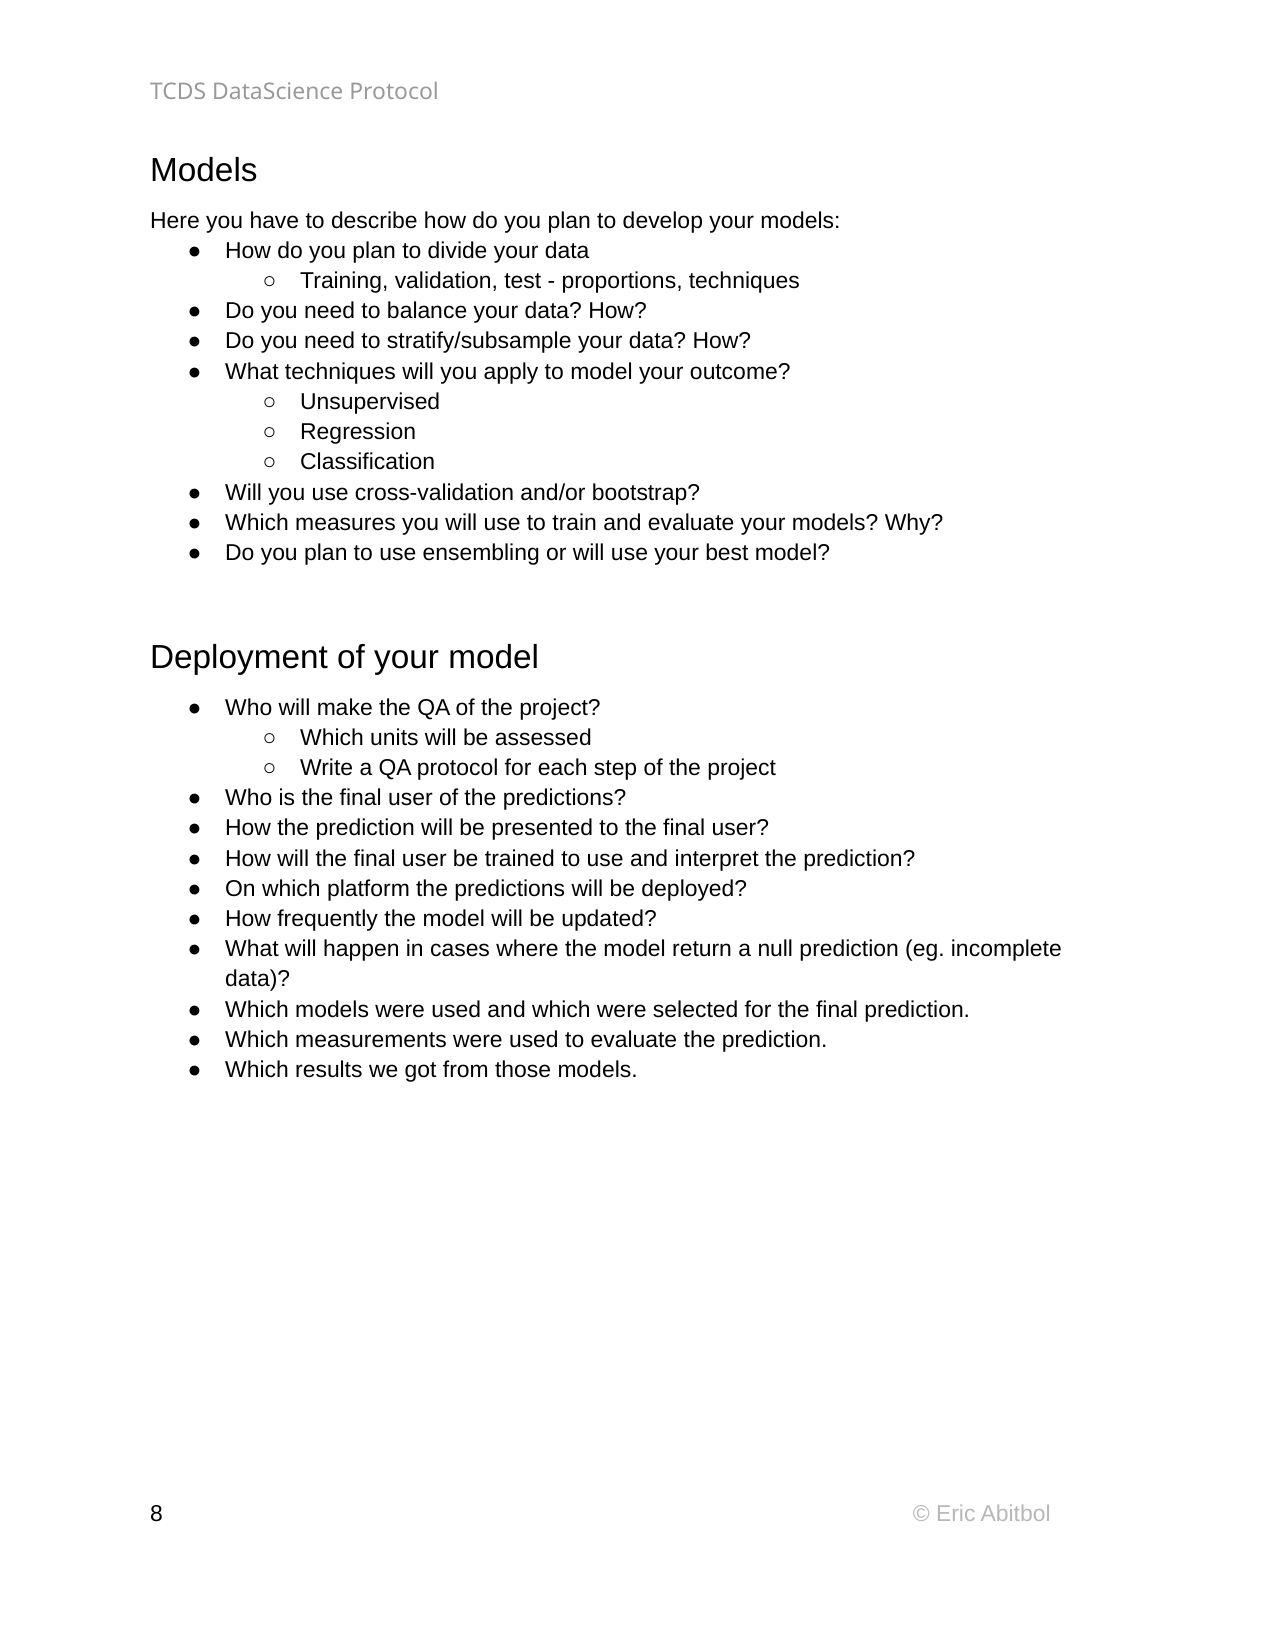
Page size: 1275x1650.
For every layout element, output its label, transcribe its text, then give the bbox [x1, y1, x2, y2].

list Which units will be assessed [262, 724, 1125, 750]
list What will happen in cases where the model return a null prediction (eg. incomplete data)? [187, 935, 1125, 992]
subtitle Deployment of your model [150, 637, 1125, 675]
list Training, validation, test - proportions, techniques [262, 267, 1125, 293]
list Do you need to balance your data? How? [187, 297, 1125, 324]
list Regression [262, 418, 1125, 444]
list Write a QA protocol for each step of the project [262, 754, 1125, 780]
list What techniques will you apply to model your outcome? [187, 358, 1125, 384]
list Who will make the QA of the project? [187, 693, 1125, 720]
list Do you plan to use ensembling or will use your best model? [187, 539, 1125, 565]
list Which models were used and which were selected for the final prediction. [187, 996, 1125, 1022]
list Will you use cross-validation and/or bootstrap? [187, 478, 1125, 505]
list Which measures you will use to train and evaluate your models? Why? [187, 509, 1125, 535]
subtitle Models [150, 150, 1125, 188]
text Here you have to describe how do you plan to develop your models: [150, 207, 1125, 233]
list How frequently the model will be updated? [187, 905, 1125, 931]
list How the prediction will be presented to the final user? [187, 814, 1125, 841]
list On which platform the predictions will be deployed? [187, 875, 1125, 901]
list Unsupervised [262, 388, 1125, 414]
list Who is the final user of the predictions? [187, 784, 1125, 811]
list Classification [262, 448, 1125, 475]
list Which measurements were used to evaluate the prediction. [187, 1026, 1125, 1052]
list How do you plan to divide your data [187, 237, 1125, 263]
list Do you need to stratify/subsample your data? How? [187, 327, 1125, 354]
list How will the final user be trained to use and interpret the prediction? [187, 844, 1125, 871]
list Which results we got from those models. [187, 1056, 1125, 1082]
